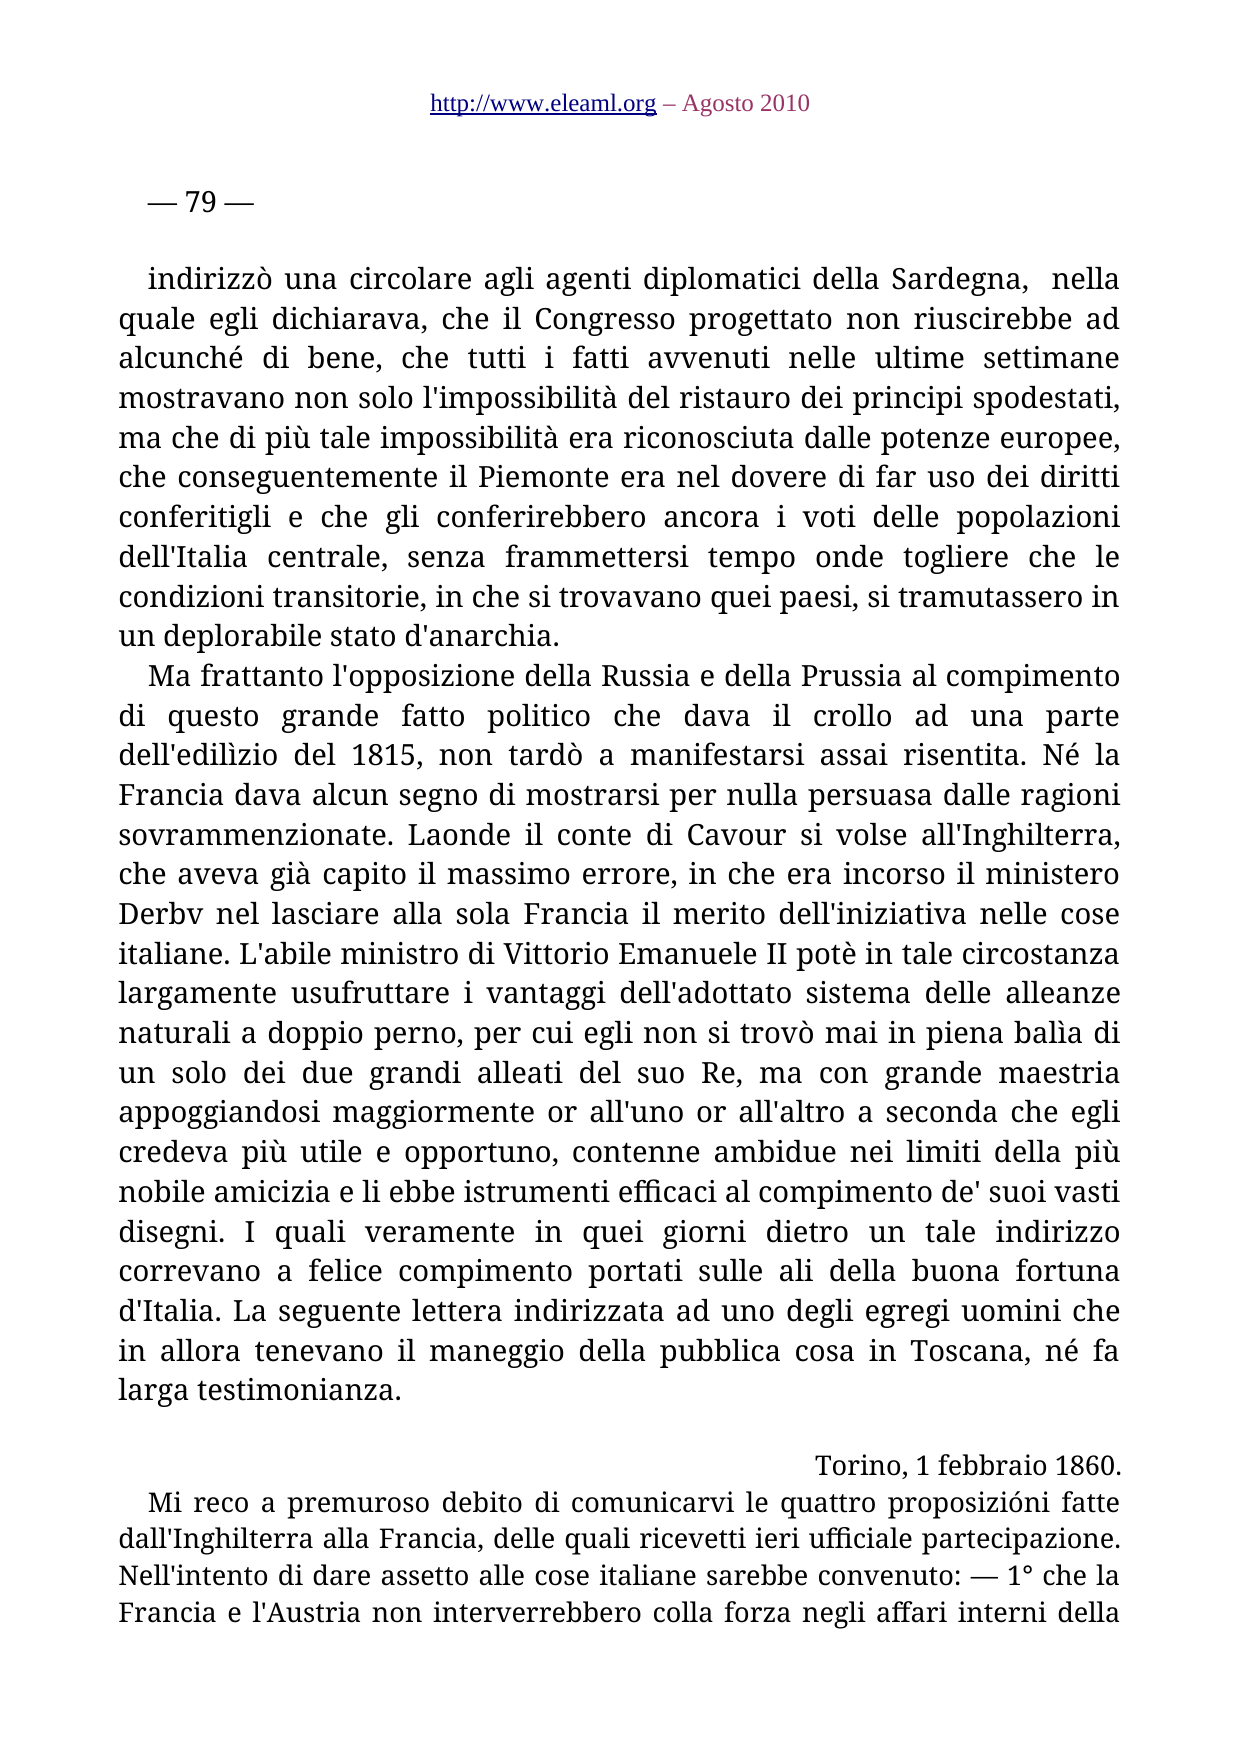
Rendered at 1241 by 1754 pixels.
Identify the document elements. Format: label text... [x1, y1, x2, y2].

text Ma frattanto l'opposizione della Russia e della Prussia al compimento di questo grande fatto politico che dava il crollo ad una parte dell'edilìzio del 1815, non tardò a manifestarsi assai risentita. Né la Francia dava alcun segno di mostrarsi per nulla persuasa dalle ragioni sovrammenzionate. Laonde il conte di Cavour si volse all'Inghilterra, che aveva già capito il massimo errore, in che era incorso il ministero Derbv nel lasciare alla sola Francia il merito dell'iniziativa nelle cose italiane. L'abile ministro di Vittorio Emanuele II potè in tale circostanza largamente usufruttare i vantaggi dell'adottato sistema delle alleanze naturali a doppio perno, per cui egli non si trovò mai in piena balìa di un solo dei due grandi alleati del suo Re, ma con grande maestria appoggiandosi maggiormente or all'uno or all'altro a seconda che egli credeva più utile e opportuno, contenne ambidue nei limiti della più nobile amicizia e li ebbe istrumenti efficaci al compimento de' suoi vasti disegni. I quali veramente in quei giorni dietro un tale indirizzo correvano a felice compimento portati sulle ali della buona fortuna d'Italia. La seguente lettera indirizzata ad uno degli egregi uomini che in allora tenevano il maneggio della pubblica cosa in Toscana, né fa larga testimonianza. [118, 655, 1122, 1409]
text — 79 — [118, 182, 1122, 221]
text indirizzò una circolare agli agenti diplomatici della Sardegna, nella quale egli dichiarava, che il Congresso progettato non riuscirebbe ad alcunché di bene, che tutti i fatti avvenuti nelle ultime settimane mostravano non solo l'impossibilità del ristauro dei principi spodestati, ma che di più tale impossibilità era riconosciuta dalle potenze europee, che conseguentemente il Piemonte era nel dovere di far uso dei diritti conferitigli e che gli conferirebbero ancora i voti delle popolazioni dell'Italia centrale, senza frammettersi tempo onde togliere che le condizioni transitorie, in che si trovavano quei paesi, si tramutassero in un deplorabile stato d'anarchia. [118, 258, 1122, 655]
text Mi reco a premuroso debito di comunicarvi le quattro proposizióni fatte dall'Inghilterra alla Francia, delle quali ricevetti ieri ufficiale partecipazione. Nell'intento di dare assetto alle cose italiane sarebbe convenuto: — 1° che la Francia e l'Austria non interverrebbero colla forza negli affari interni della [118, 1483, 1122, 1631]
text Torino, 1 febbraio 1860. [118, 1446, 1122, 1483]
